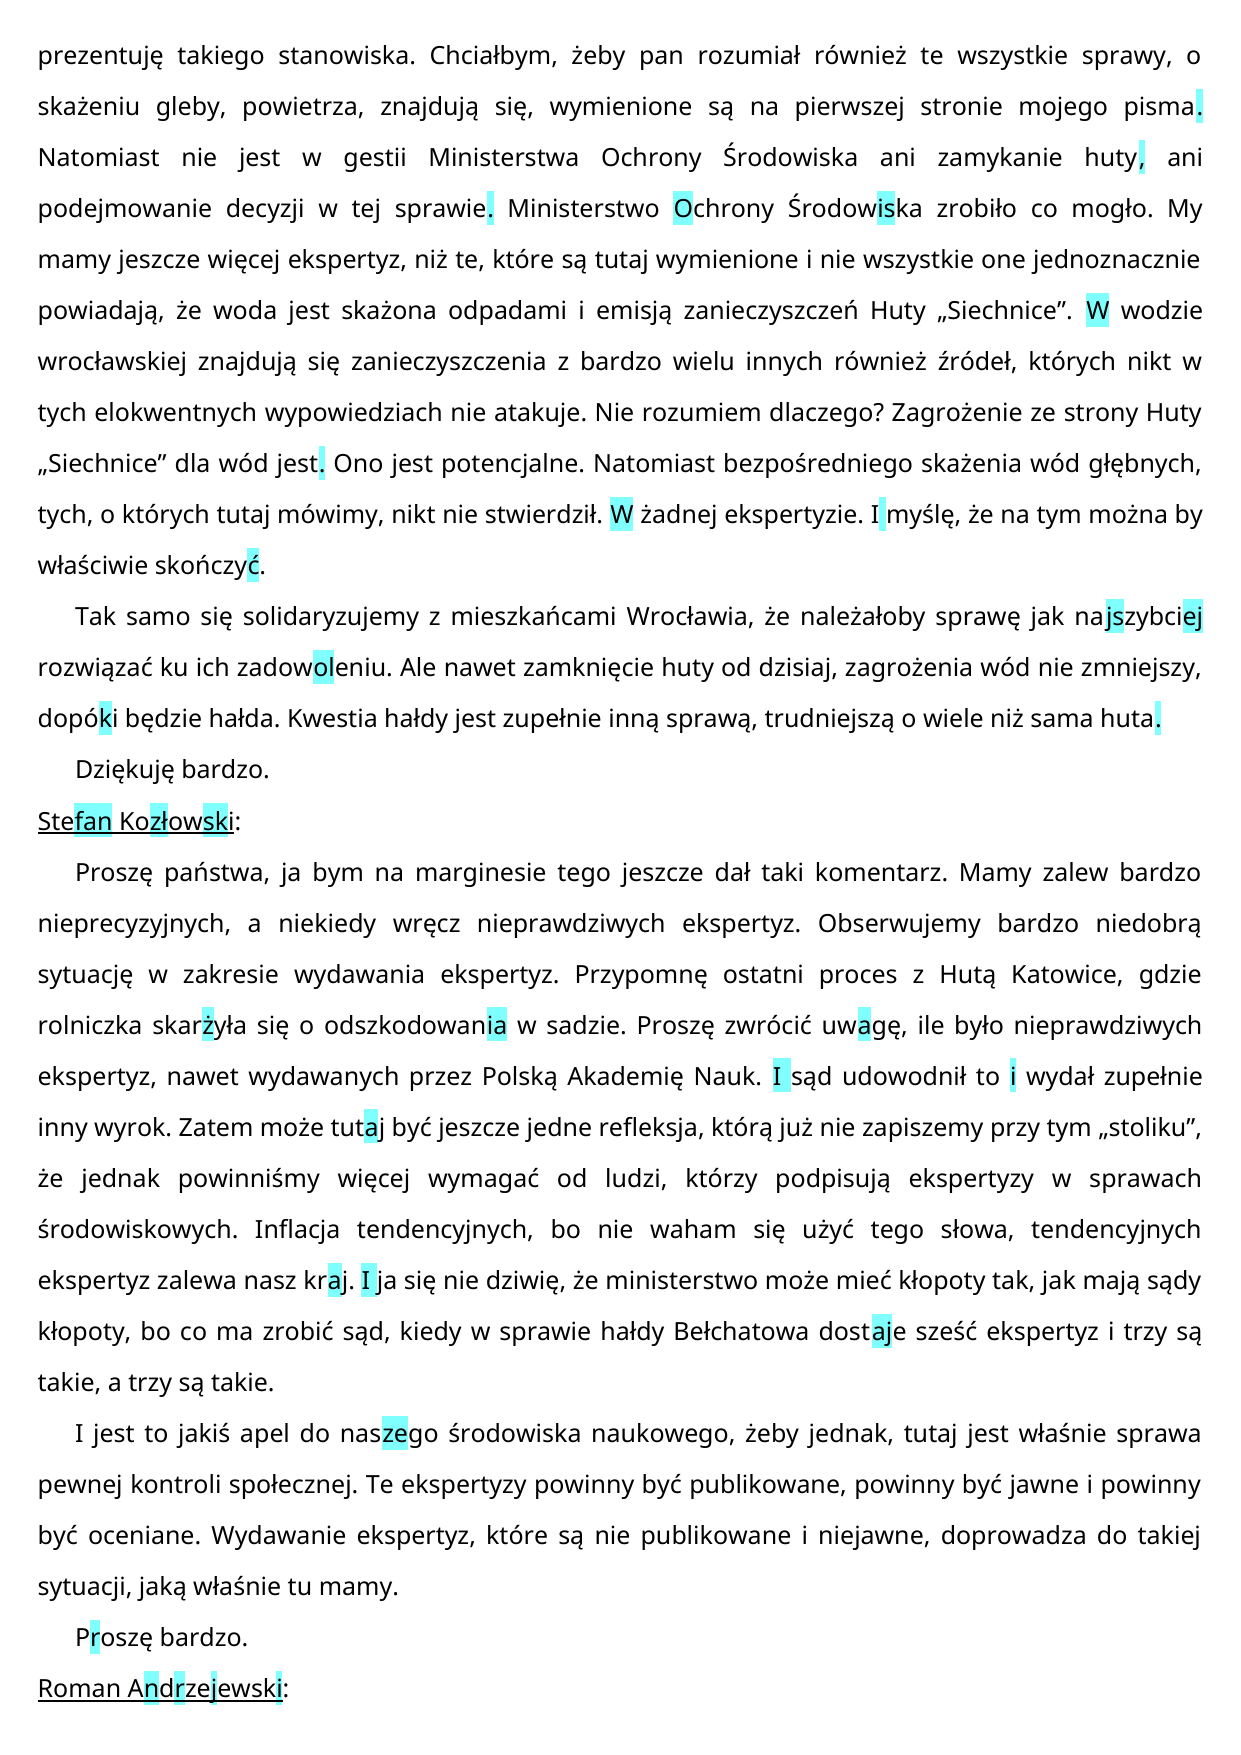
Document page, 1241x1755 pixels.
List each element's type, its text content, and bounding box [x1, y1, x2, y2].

text Proszę bardzo. [37, 1620, 1203, 1654]
text I jest to jakiś apel do naszego środowiska naukowego, żeby jednak, tutaj jest właśnie sprawa pewnej kontroli społecznej. Te ekspertyzy powinny być publikowane, powinny być jawne i powinny być oceniane. Wydawanie ekspertyz, które są nie publikowane i niejawne, doprowadza do takiej sytuacji, jaką właśnie tu mamy. [37, 1416, 1203, 1603]
text Stefan Kozłowski: [37, 803, 1203, 837]
text Roman Andrzejewski: [37, 1671, 1203, 1705]
text prezentuję takiego stanowiska. Chciałbym, żeby pan rozumiał również te wszystkie sprawy, o skażeniu gleby, powietrza, znajdują się, wymienione są na pierwszej stronie mojego pisma. Natomiast nie jest w gestii Ministerstwa Ochrony Środowiska ani zamykanie huty, ani podejmowanie decyzji w tej sprawie. Ministerstwo Ochrony Środowiska zrobiło co mogło. My mamy jeszcze więcej ekspertyz, niż te, które są tutaj wymienione i nie wszystkie one jednoznacznie powiadają, że woda jest skażona odpadami i emisją zanieczyszczeń Huty „Siechnice”. W wodzie wrocławskiej znajdują się zanieczyszczenia z bardzo wielu innych również źródeł, których nikt w tych elokwentnych wypowiedziach nie atakuje. Nie rozumiem dlaczego? Zagrożenie ze strony Huty „Siechnice” dla wód jest. Ono jest potencjalne. Natomiast bezpośredniego skażenia wód głębnych, tych, o których tutaj mówimy, nikt nie stwierdził. W żadnej ekspertyzie. I myślę, że na tym można by właściwie skończyć. [37, 37, 1203, 582]
text Proszę państwa, ja bym na marginesie tego jeszcze dał taki komentarz. Mamy zalew bardzo nieprecyzyjnych, a niekiedy wręcz nieprawdziwych ekspertyz. Obserwujemy bardzo niedobrą sytuację w zakresie wydawania ekspertyz. Przypomnę ostatni proces z Hutą Katowice, gdzie rolniczka skarżyła się o odszkodowania w sadzie. Proszę zwrócić uwagę, ile było nieprawdziwych ekspertyz, nawet wydawanych przez Polską Akademię Nauk. I sąd udowodnił to i wydał zupełnie inny wyrok. Zatem może tutaj być jeszcze jedne refleksja, którą już nie zapiszemy przy tym „stoliku”, że jednak powinniśmy więcej wymagać od ludzi, którzy podpisują ekspertyzy w sprawach środowiskowych. Inflacja tendencyjnych, bo nie waham się użyć tego słowa, tendencyjnych ekspertyz zalewa nasz kraj. I ja się nie dziwię, że ministerstwo może mieć kłopoty tak, jak mają sądy kłopoty, bo co ma zrobić sąd, kiedy w sprawie hałdy Bełchatowa dostaje sześć ekspertyz i trzy są takie, a trzy są takie. [37, 854, 1203, 1399]
text Dziękuję bardzo. [37, 752, 1203, 786]
text Tak samo się solidaryzujemy z mieszkańcami Wrocławia, że należałoby sprawę jak najszybciej rozwiązać ku ich zadowoleniu. Ale nawet zamknięcie huty od dzisiaj, zagrożenia wód nie zmniejszy, dopóki będzie hałda. Kwestia hałdy jest zupełnie inną sprawą, trudniejszą o wiele niż sama huta. [37, 599, 1203, 735]
